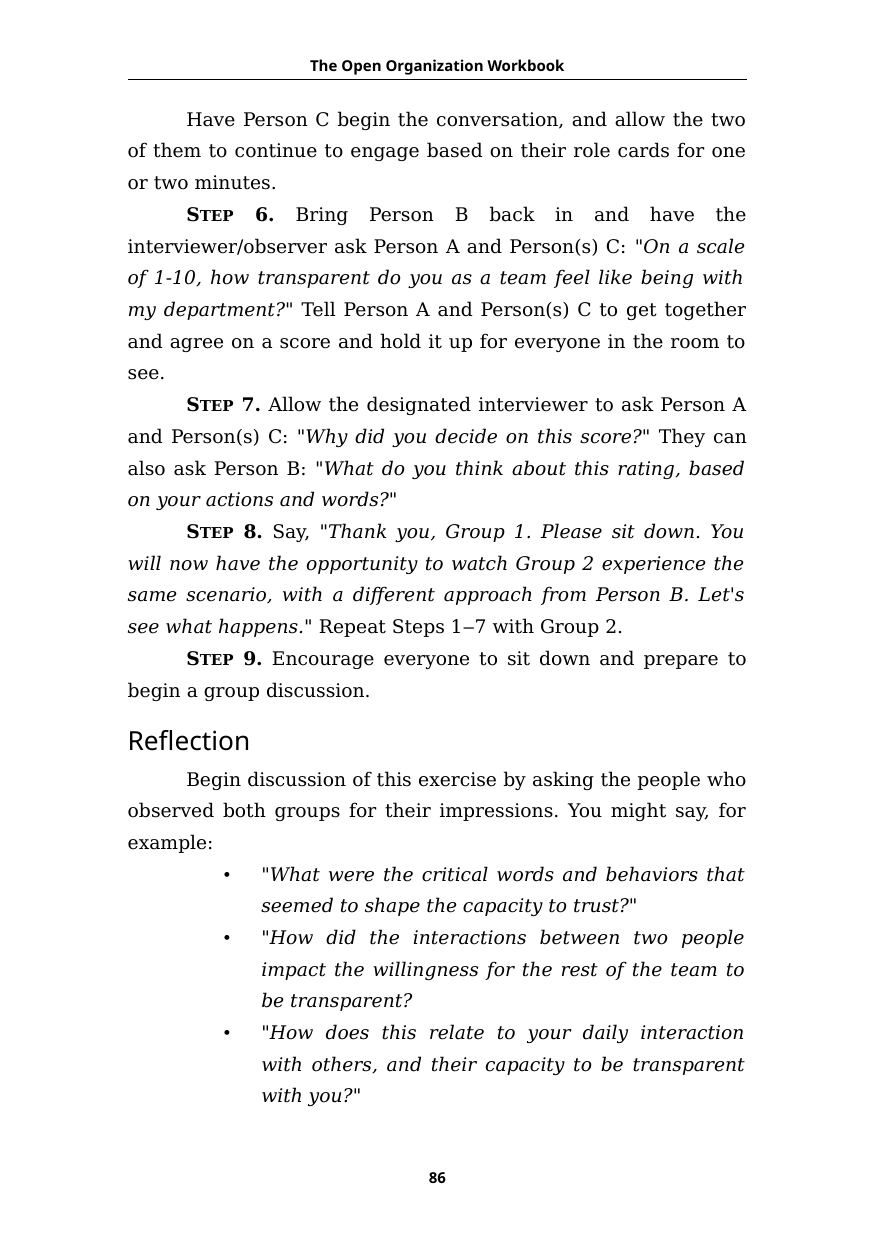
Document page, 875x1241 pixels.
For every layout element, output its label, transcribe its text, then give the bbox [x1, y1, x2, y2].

text Step 9. Encourage everyone to sit down and prepare to begin a group discussion. [127, 648, 747, 701]
list "What were the critical words and behaviors that seemed to shape the capacity to trust?" [223, 864, 747, 917]
list "How does this relate to your daily interaction with others, and their capacity to be transparent with you?" [223, 1022, 747, 1107]
text Begin discussion of this exercise by asking the people who observed both groups for their impressions. You might say, for example: [127, 769, 747, 854]
text Step 8. Say, "Thank you, Group 1. Please sit down. You will now have the opportunity to watch Group 2 experience the same scenario, with a different approach from Person B. Let's see what happens." Repeat Steps 1‒7 with Group 2. [127, 521, 747, 638]
list "How did the interactions between two people impact the willingness for the rest of the team to be transparent? [223, 927, 747, 1012]
subtitle Reflection [127, 726, 747, 756]
text Step 6. Bring Person B back in and have the interviewer/observer ask Person A and Person(s) C: "On a scale of 1-10, how transparent do you as a team feel like being with my department?" Tell Person A and Person(s) C to get together and agree on a score and hold it up for everyone in the room to see. [127, 204, 747, 384]
text Have Person C begin the conversation, and allow the two of them to continue to engage based on their role cards for one or two minutes. [127, 109, 747, 194]
text Step 7. Allow the designated interviewer to ask Person A and Person(s) C: "Why did you decide on this score?" They can also ask Person B: "What do you think about this rating, based on your actions and words?" [127, 394, 747, 511]
